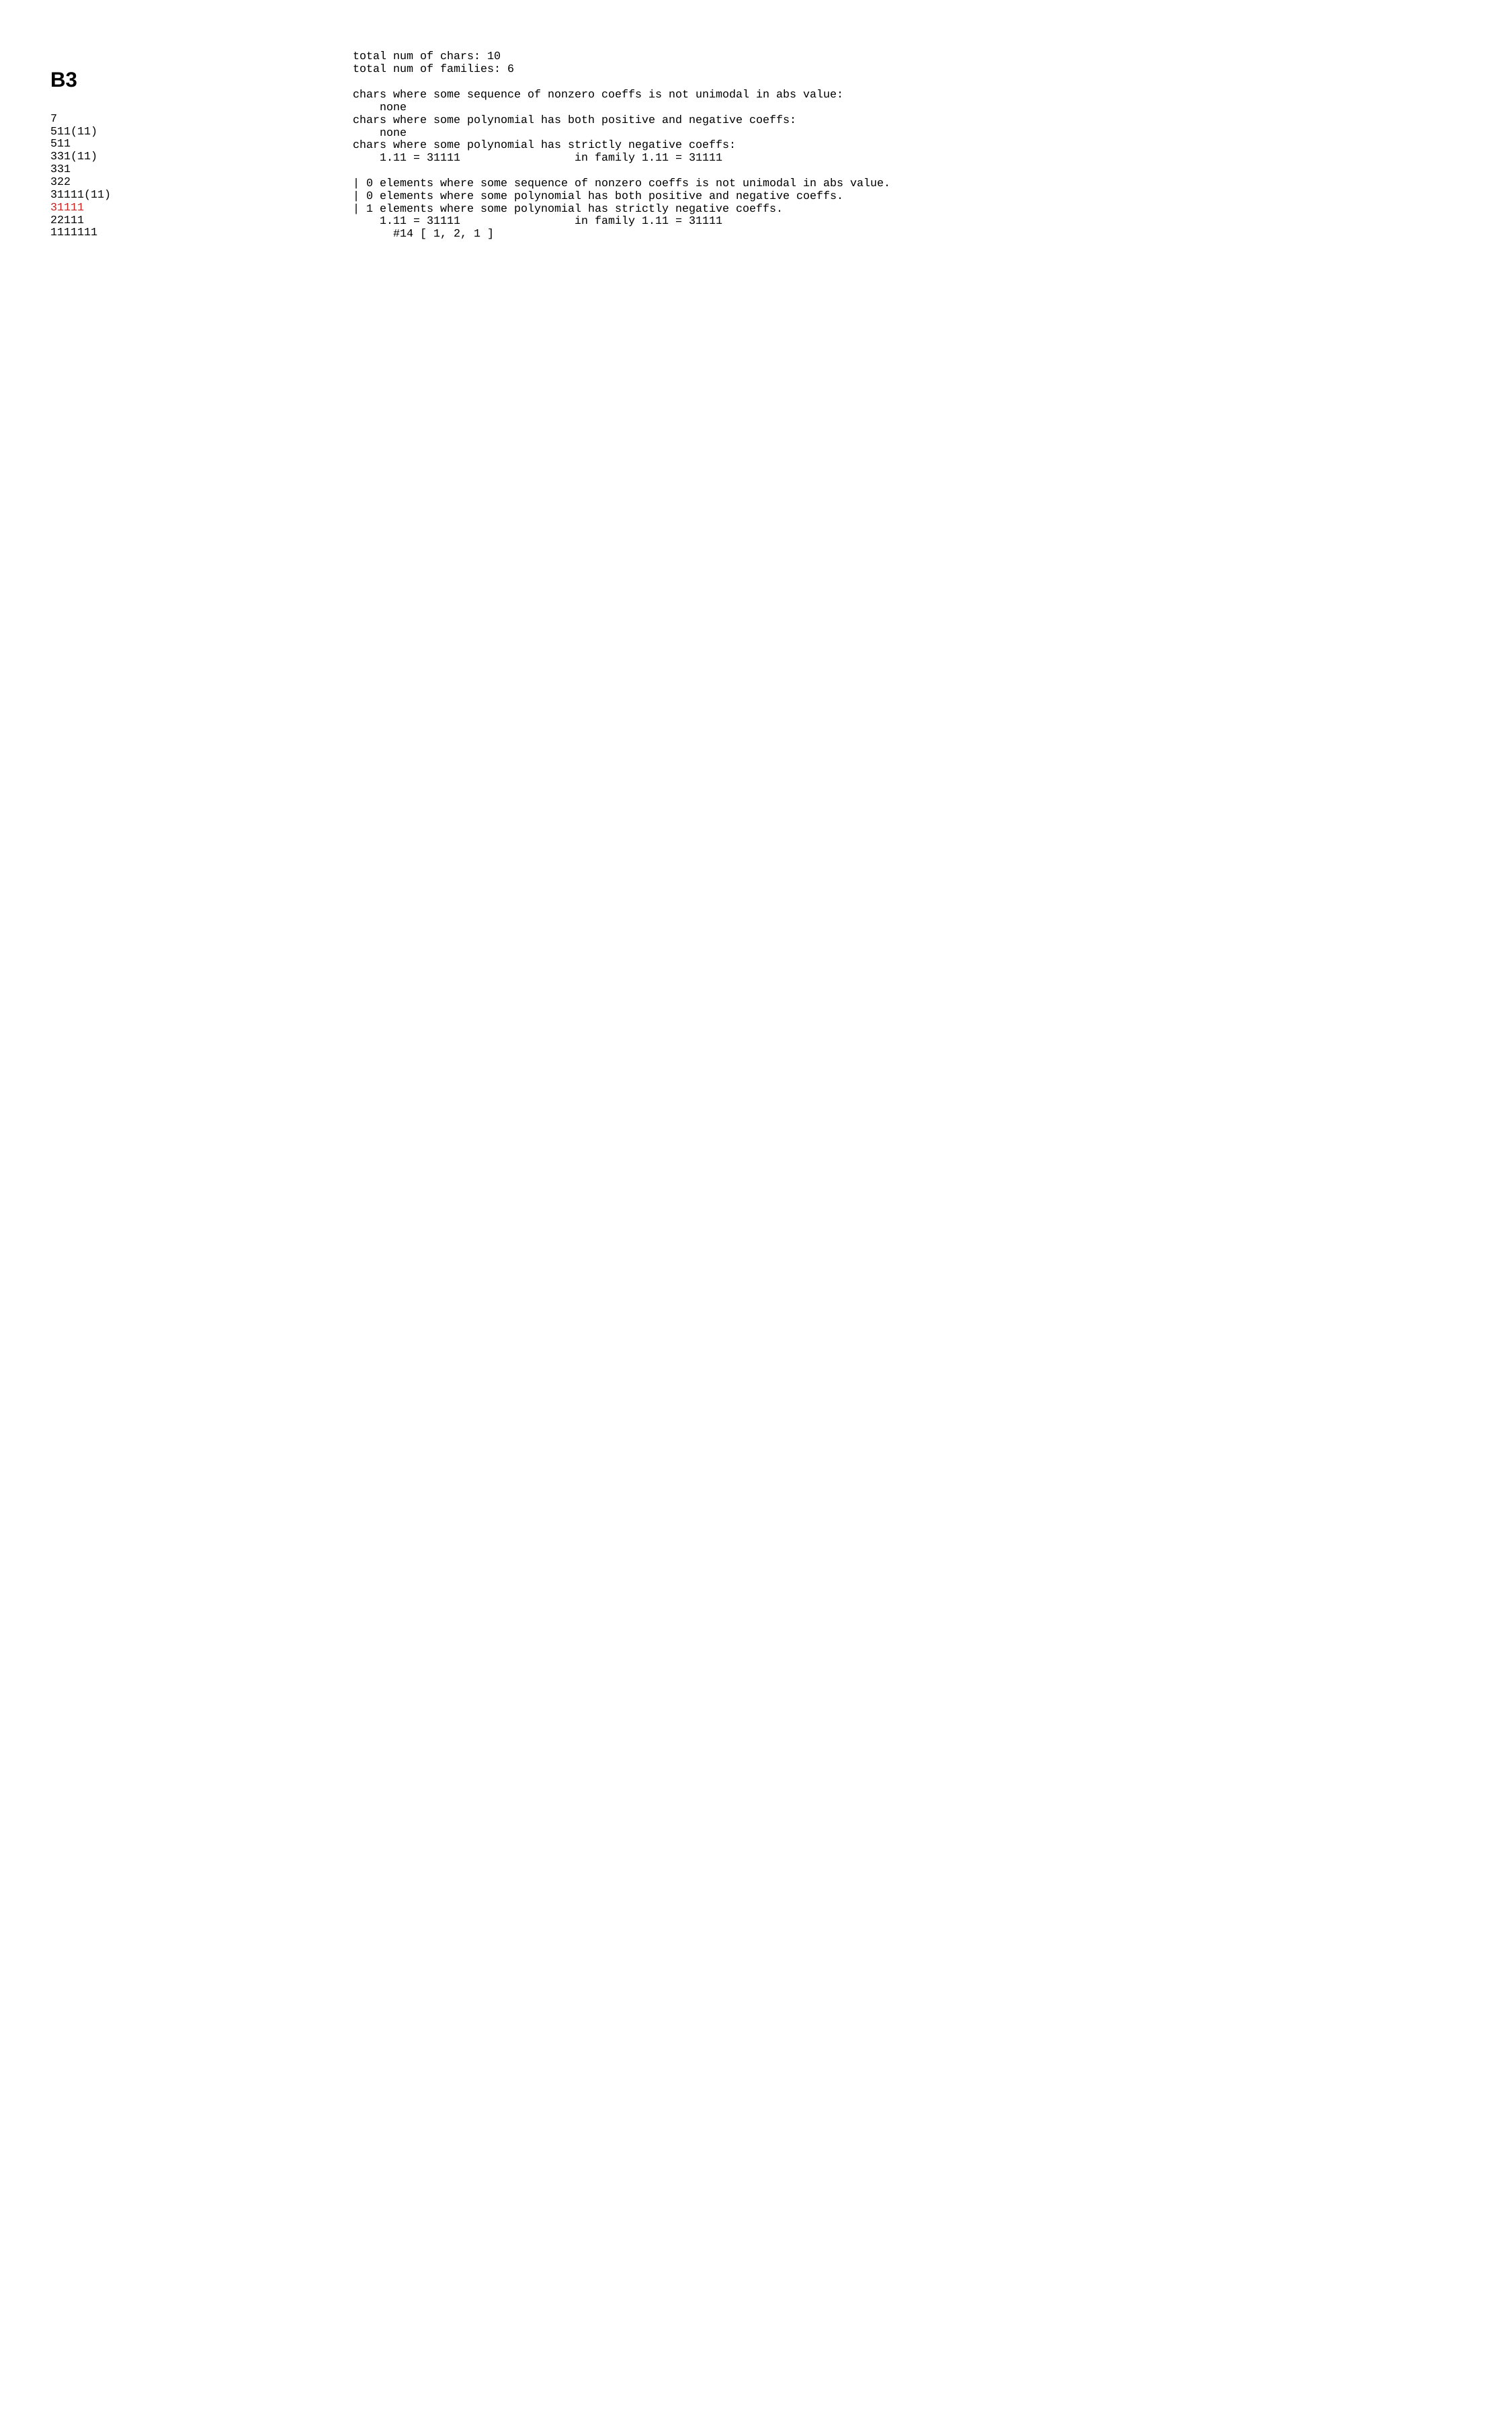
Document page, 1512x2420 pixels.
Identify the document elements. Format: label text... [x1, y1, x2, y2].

text 22111 [50, 214, 353, 227]
text 31111(11) [50, 188, 353, 201]
text 511(11) [50, 125, 353, 138]
text none [353, 126, 907, 139]
text 331 [50, 163, 353, 176]
text | 1 elements where some polynomial has strictly negative coeffs. [353, 202, 907, 215]
text chars where some polynomial has both positive and negative coeffs: [353, 114, 907, 126]
text 1111111 [50, 227, 353, 239]
text | 0 elements where some sequence of nonzero coeffs is not unimodal in abs value. [353, 177, 907, 190]
text 322 [50, 176, 353, 188]
text 31111 [50, 201, 353, 214]
text total num of chars: 10 [353, 50, 907, 63]
text chars where some polynomial has strictly negative coeffs: [353, 139, 907, 152]
text 1.11 = 31111 in family 1.11 = 31111 [353, 152, 907, 165]
text #14 [ 1, 2, 1 ] [353, 228, 907, 241]
text 1.11 = 31111 in family 1.11 = 31111 [353, 215, 907, 228]
text 331(11) [50, 151, 353, 163]
text none [353, 101, 907, 114]
subtitle B3 [50, 67, 353, 91]
text total num of families: 6 [353, 63, 907, 76]
text 7 [50, 112, 353, 125]
text 511 [50, 138, 353, 151]
text chars where some sequence of nonzero coeffs is not unimodal in abs value: [353, 89, 907, 101]
text | 0 elements where some polynomial has both positive and negative coeffs. [353, 190, 907, 202]
